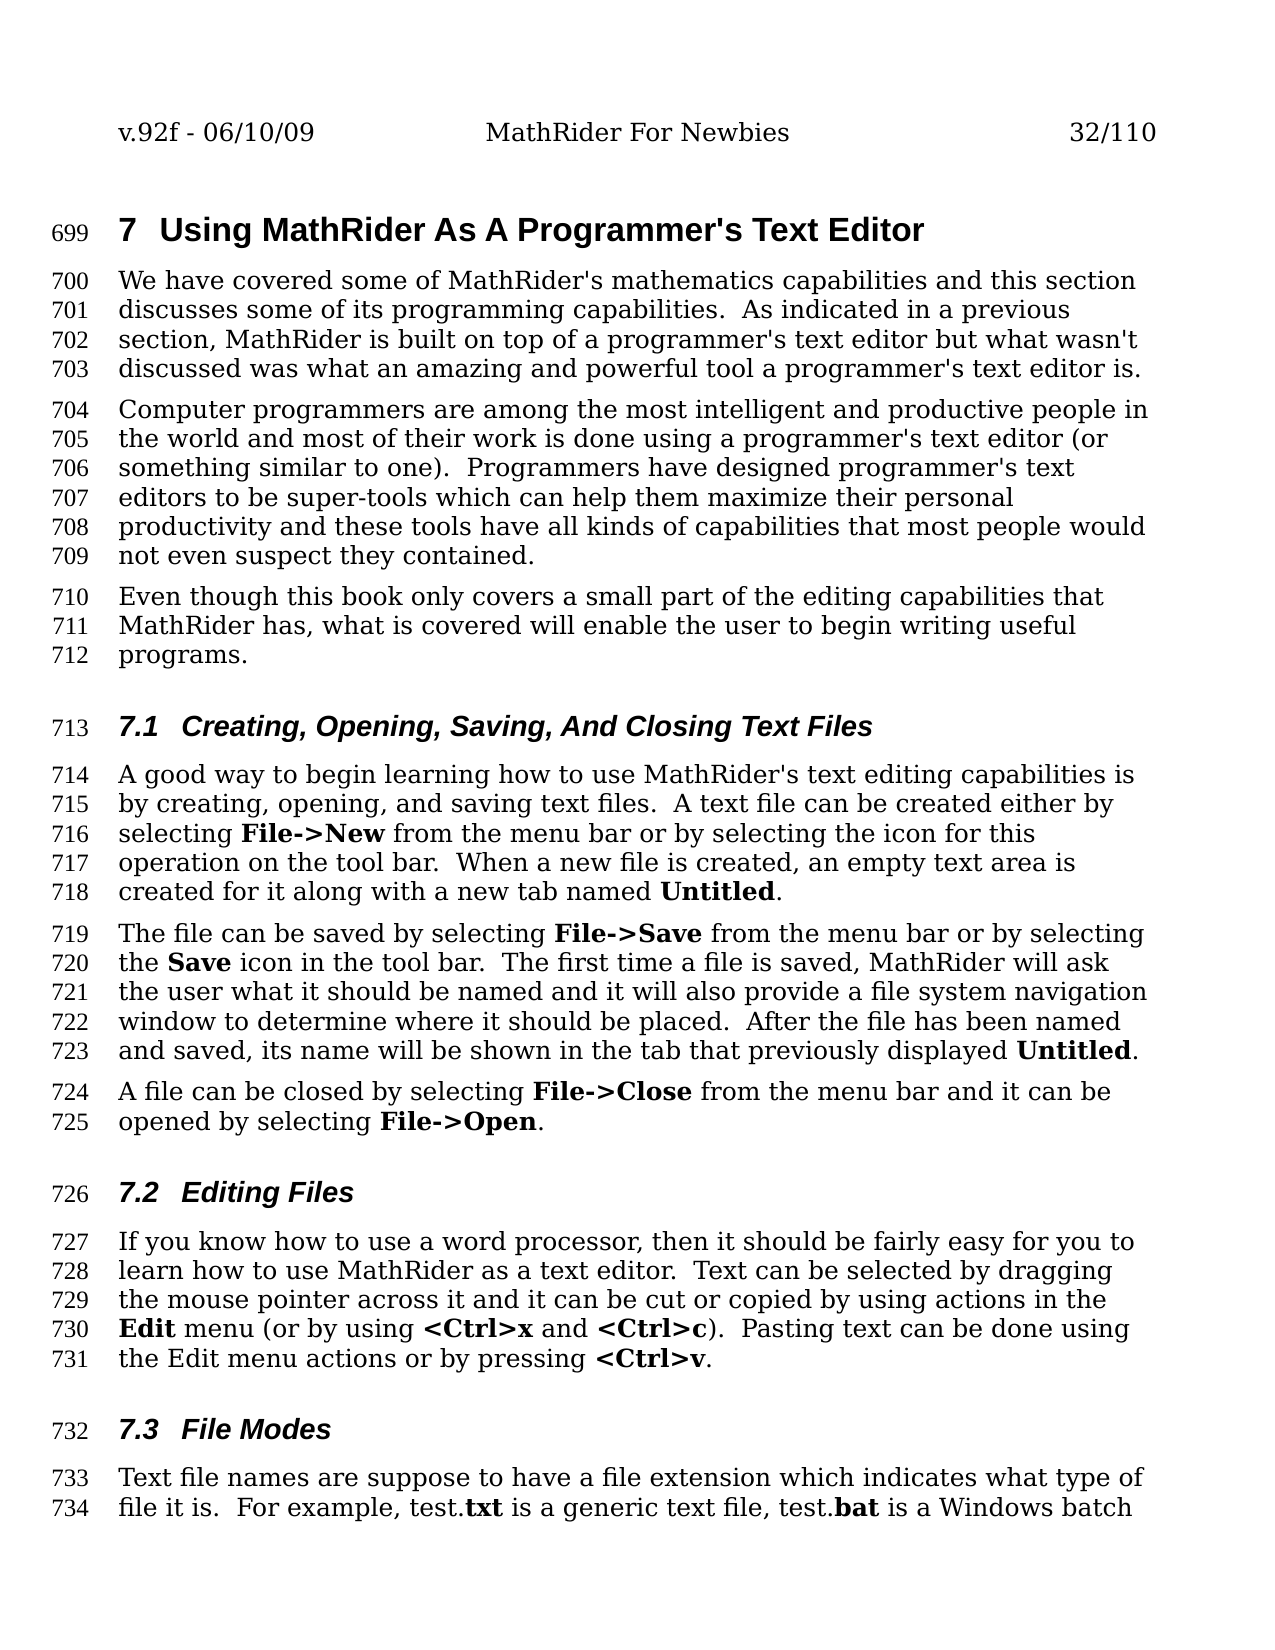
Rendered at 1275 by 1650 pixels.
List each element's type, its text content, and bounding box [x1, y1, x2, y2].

text Even though this book only covers a small part of the editing capabilities that MathRider has, what is covered will enable the user to begin writing useful programs. [118, 582, 1157, 670]
text Text file names are suppose to have a file extension which indicates what type of file it is. For example, test.txt is a generic text file, test.bat is a Windows batch [118, 1463, 1157, 1522]
subtitle Using MathRider As A Programmer's Text Editor [118, 210, 1157, 248]
text The file can be saved by selecting File->Save from the menu bar or by selecting the Save icon in the tool bar. The first time a file is saved, MathRider will ask the user what it should be named and it will also provide a file system navigation window to determine where it should be placed. After the file has been named and saved, its name will be shown in the tab that previously displayed Untitled. [118, 919, 1157, 1065]
subtitle File Modes [118, 1412, 1157, 1446]
subtitle Creating, Opening, Saving, And Closing Text Files [118, 709, 1157, 742]
text We have covered some of MathRider's mathematics capabilities and this section discusses some of its programming capabilities. As indicated in a previous section, MathRider is built on top of a programmer's text editor but what wasn't discussed was what an amazing and powerful tool a programmer's text editor is. [118, 266, 1157, 383]
text If you know how to use a word processor, then it should be fairly easy for you to learn how to use MathRider as a text editor. Text can be selected by dragging the mouse pointer across it and it can be cut or copied by using actions in the Edit menu (or by using <Ctrl>x and <Ctrl>c). Pasting text can be done using the Edit menu actions or by pressing <Ctrl>v. [118, 1227, 1157, 1373]
text A good way to begin learning how to use MathRider's text editing capabilities is by creating, opening, and saving text files. A text file can be created either by selecting File->New from the menu bar or by selecting the icon for this operation on the tool bar. When a new file is created, an empty text area is created for it along with a new tab named Untitled. [118, 760, 1157, 907]
text A file can be closed by selecting File->Close from the menu bar and it can be opened by selecting File->Open. [118, 1077, 1157, 1136]
subtitle Editing Files [118, 1175, 1157, 1209]
text Computer programmers are among the most intelligent and productive people in the world and most of their work is done using a programmer's text editor (or something similar to one). Programmers have designed programmer's text editors to be super-tools which can help them maximize their personal productivity and these tools have all kinds of capabilities that most people would not even suspect they contained. [118, 395, 1157, 570]
